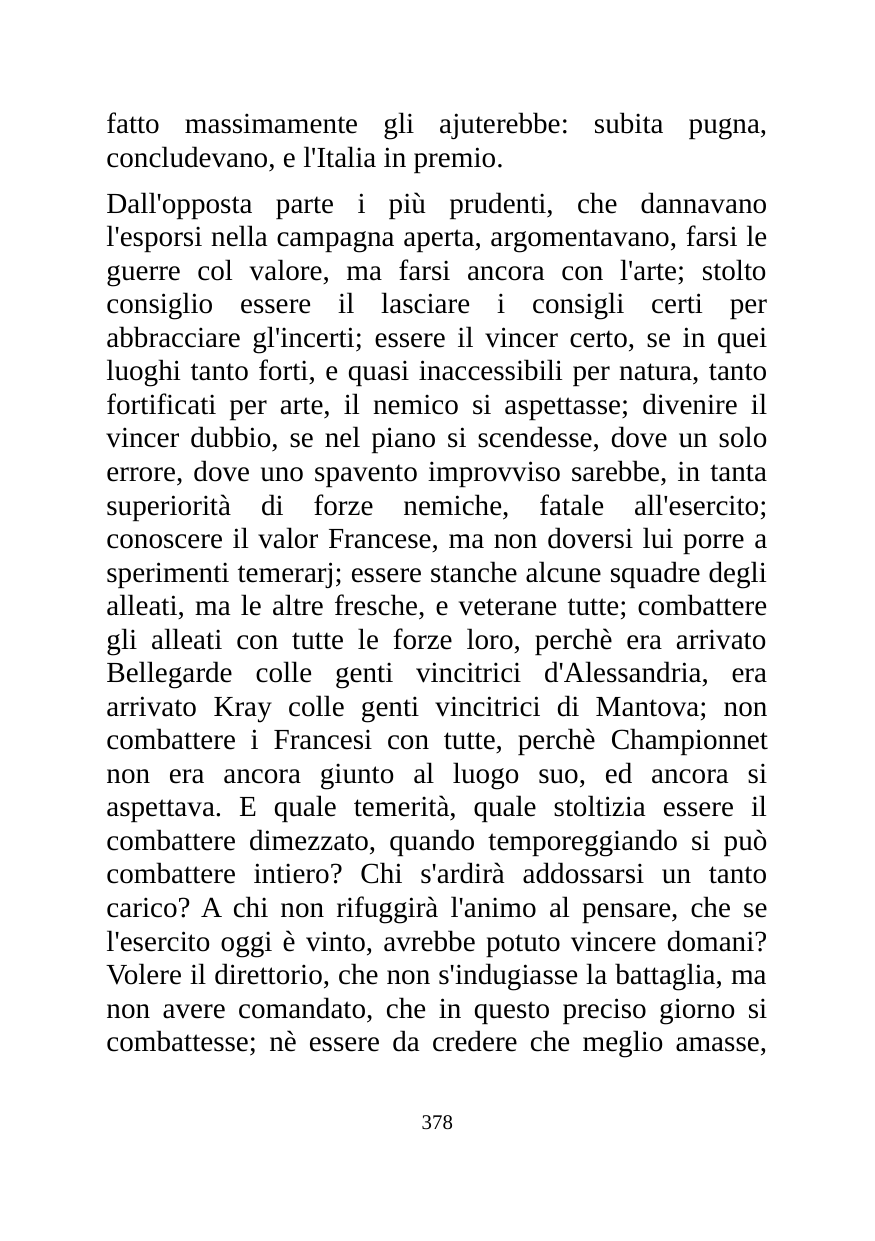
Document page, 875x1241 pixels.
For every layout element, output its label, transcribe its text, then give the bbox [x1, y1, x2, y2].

text Dall'opposta parte i più prudenti, che dannavano l'esporsi nella campagna aperta, argomentavano, farsi le guerre col valore, ma farsi ancora con l'arte; stolto consiglio essere il lasciare i consigli certi per abbracciare gl'incerti; essere il vincer certo, se in quei luoghi tanto forti, e quasi inaccessibili per natura, tanto fortificati per arte, il nemico si aspettasse; divenire il vincer dubbio, se nel piano si scendesse, dove un solo errore, dove uno spavento improvviso sarebbe, in tanta superiorità di forze nemiche, fatale all'esercito; conoscere il valor Francese, ma non doversi lui porre a sperimenti temerarj; essere stanche alcune squadre degli alleati, ma le altre fresche, e veterane tutte; combattere gli alleati con tutte le forze loro, perchè era arrivato Bellegarde colle genti vincitrici d'Alessandria, era arrivato Kray colle genti vincitrici di Mantova; non combattere i Francesi con tutte, perchè Championnet non era ancora giunto al luogo suo, ed ancora si aspettava. E quale temerità, quale stoltizia essere il combattere dimezzato, quando temporeggiando si può combattere intiero? Chi s'ardirà addossarsi un tanto carico? A chi non rifuggirà l'animo al pensare, che se l'esercito oggi è vinto, avrebbe potuto vincere domani? Volere il direttorio, che non s'indugiasse la battaglia, ma non avere comandato, che in questo preciso giorno si combattesse; nè essere da credere che meglio amasse, [106, 186, 768, 1058]
text fatto massimamente gli ajuterebbe: subita pugna, concludevano, e l'Italia in premio. [106, 106, 768, 173]
